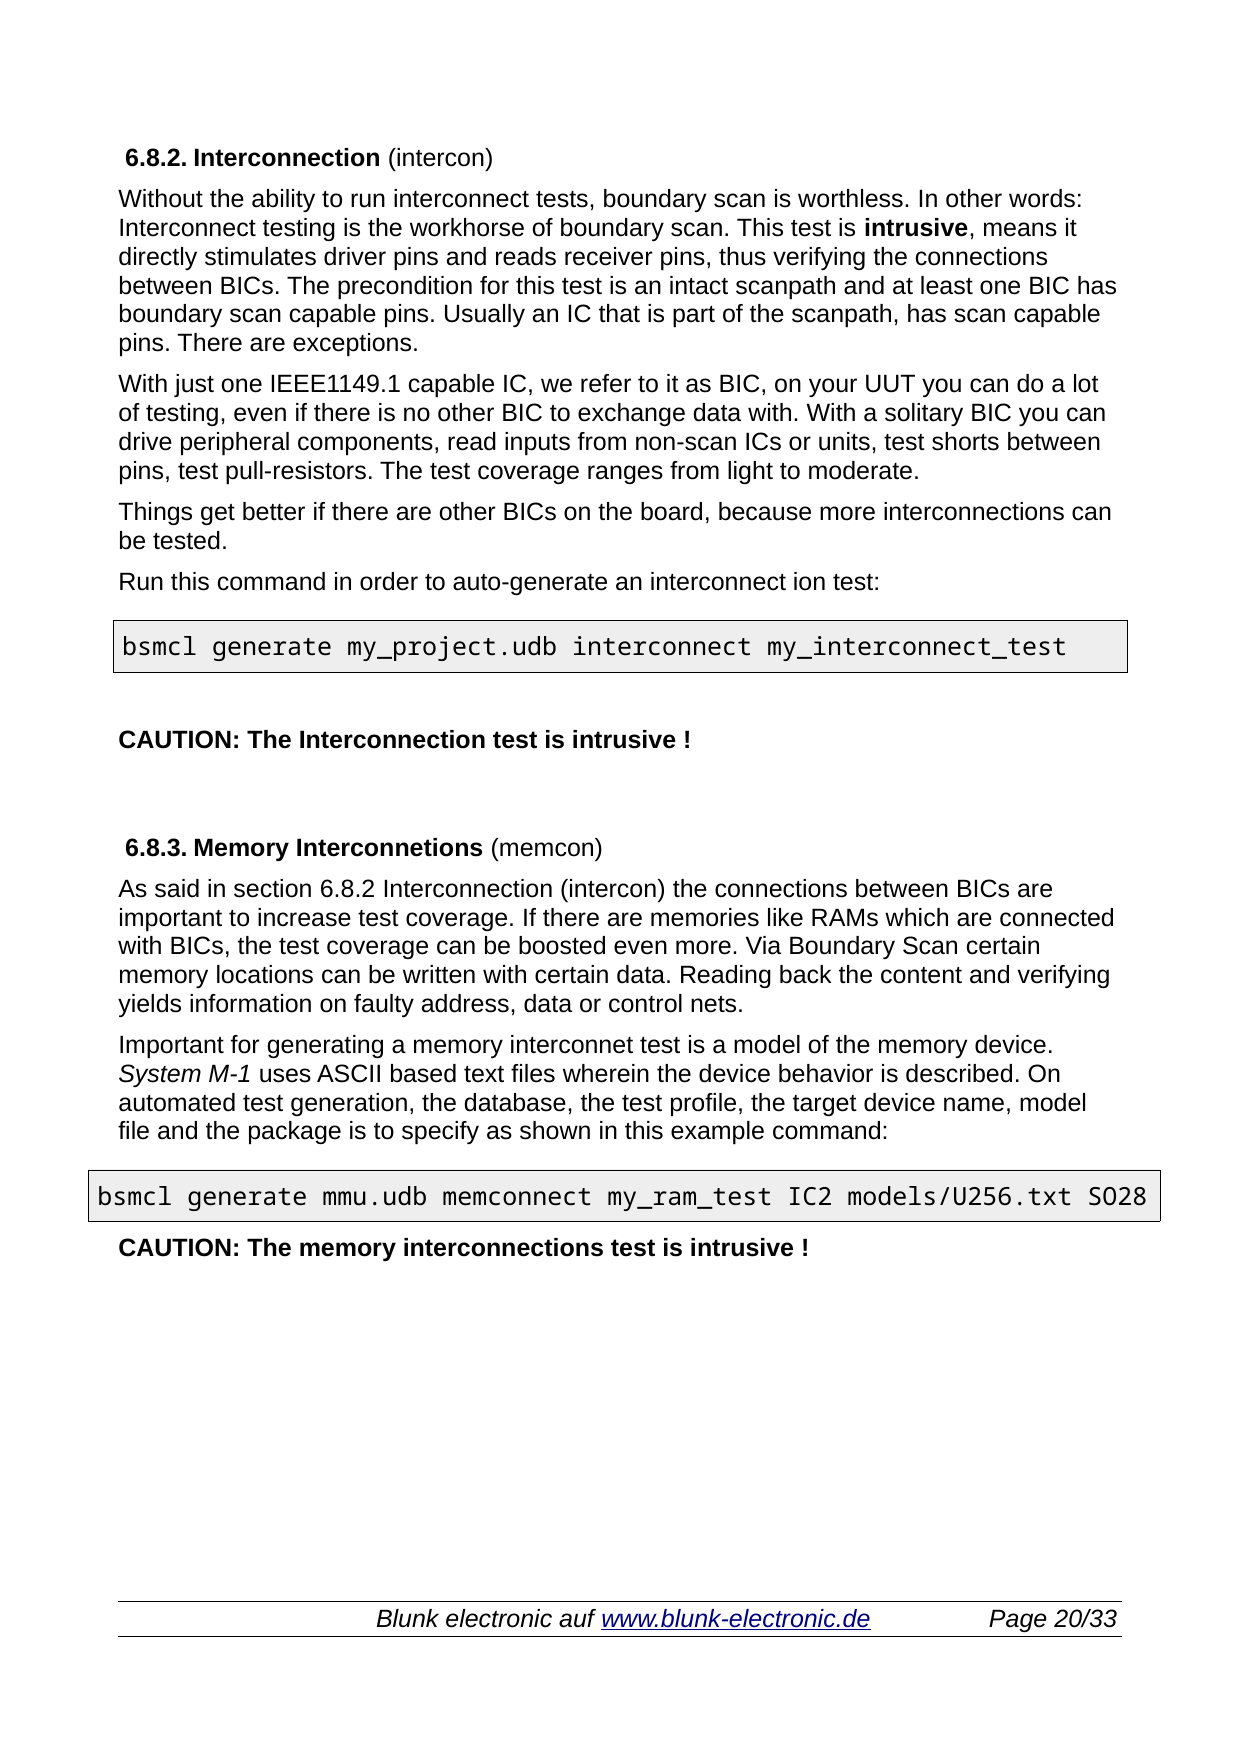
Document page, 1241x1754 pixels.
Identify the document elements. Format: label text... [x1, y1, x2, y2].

text Things get better if there are other BICs on the board, because more interconnections can be tested. [118, 497, 1122, 554]
text Run this command in order to auto-generate an interconnect ion test: [118, 567, 1122, 596]
text As said in section 6.8.2 Interconnection (intercon) the connections between BICs are important to increase test coverage. If there are memories like RAMs which are connected with BICs, the test coverage can be boosted even more. Via Boundary Scan certain memory locations can be written with certain data. Reading back the content and verifying yields information on faulty address, data or control nets. [118, 874, 1122, 1018]
text bsmcl generate mmu.udb memconnect my_ram_test IC2 models/U256.txt SO28 [97, 1178, 1151, 1212]
text Without the ability to run interconnect tests, boundary scan is worthless. In other words: Interconnect testing is the workhorse of boundary scan. This test is intrusive, means it directly stimulates driver pins and reads receiver pins, thus verifying the connections between BICs. The precondition for this test is an intact scanpath and at least one BIC has boundary scan capable pins. Usually an IC that is part of the scanpath, has scan capable pins. There are exceptions. [118, 184, 1122, 357]
subtitle Interconnection (intercon) [118, 143, 1122, 172]
text bsmcl generate my_project.udb interconnect my_interconnect_test [122, 629, 1118, 663]
text CAUTION: The Interconnection test is intrusive ! [118, 725, 1122, 754]
subtitle Memory Interconnetions (memcon) [118, 833, 1122, 861]
text Important for generating a memory interconnet test is a model of the memory device. System M-1 uses ASCII based text files wherein the device behavior is described. On automated test generation, the database, the test profile, the target device name, model file and the package is to specify as shown in this example command: [118, 1030, 1122, 1145]
text [118, 1158, 1122, 1169]
text CAUTION: The memory interconnections test is intrusive ! [118, 1222, 1122, 1262]
text With just one IEEE1149.1 capable IC, we refer to it as BIC, on your UUT you can do a lot of testing, even if there is no other BIC to exchange data with. With a solitary BIC you can drive peripheral components, read inputs from non-scan ICs or units, test shorts between pins, test pull-resistors. The test coverage ranges from light to moderate. [118, 369, 1122, 484]
